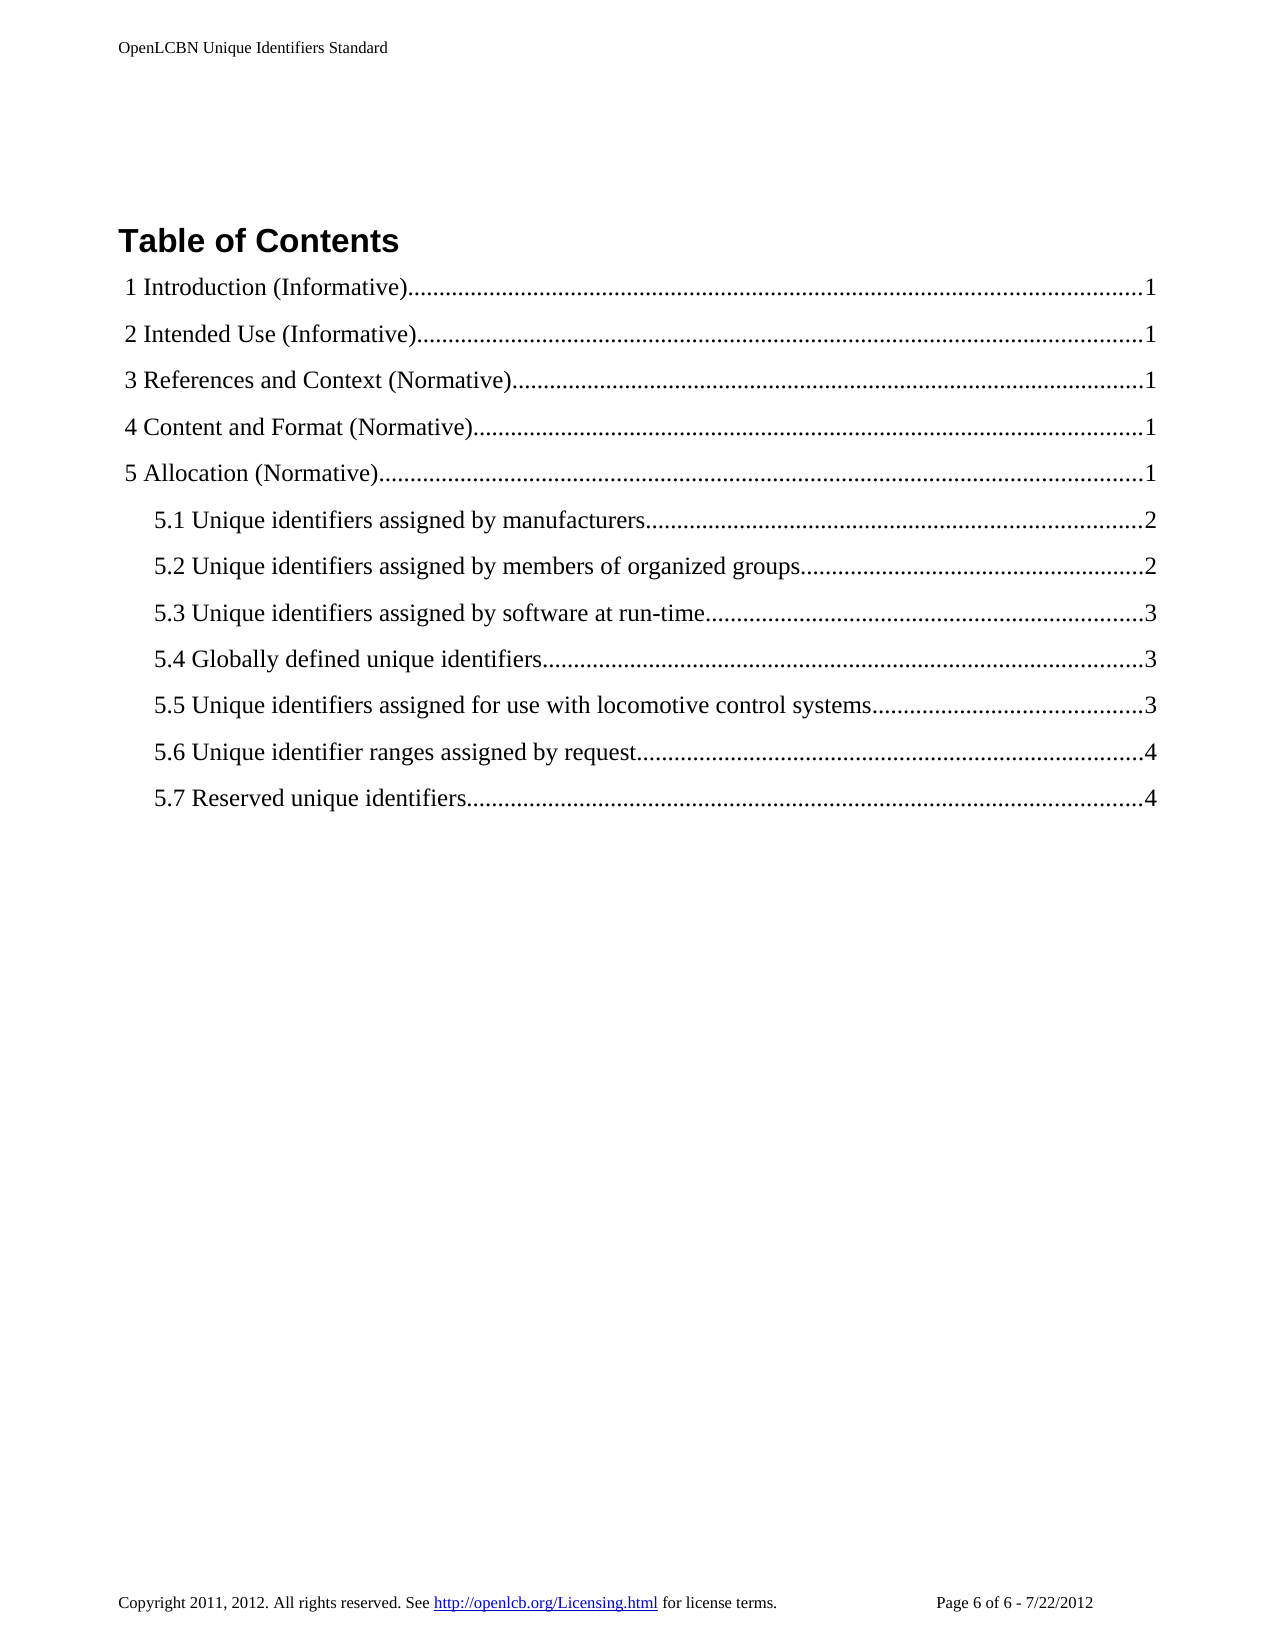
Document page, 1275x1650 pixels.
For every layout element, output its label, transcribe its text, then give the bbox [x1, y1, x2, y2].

text 5.1 Unique identifiers assigned by manufacturers 2 [148, 505, 1157, 533]
subtitle Table of Contents [118, 221, 1157, 260]
text 5.6 Unique identifier ranges assigned by request 4 [148, 737, 1157, 766]
text 2 Intended Use (Informative) 1 [118, 319, 1157, 348]
text 3 References and Context (Normative) 1 [118, 365, 1157, 394]
text 5 Allocation (Normative) 1 [118, 458, 1157, 487]
text 5.4 Globally defined unique identifiers 3 [148, 644, 1157, 673]
text 5.3 Unique identifiers assigned by software at run-time 3 [148, 598, 1157, 626]
text 1 Introduction (Informative) 1 [118, 272, 1157, 301]
text 5.5 Unique identifiers assigned for use with locomotive control systems 3 [148, 691, 1157, 719]
text 5.7 Reserved unique identifiers 4 [148, 783, 1157, 812]
text 5.2 Unique identifiers assigned by members of organized groups 2 [148, 551, 1157, 580]
text 4 Content and Format (Normative) 1 [118, 412, 1157, 441]
